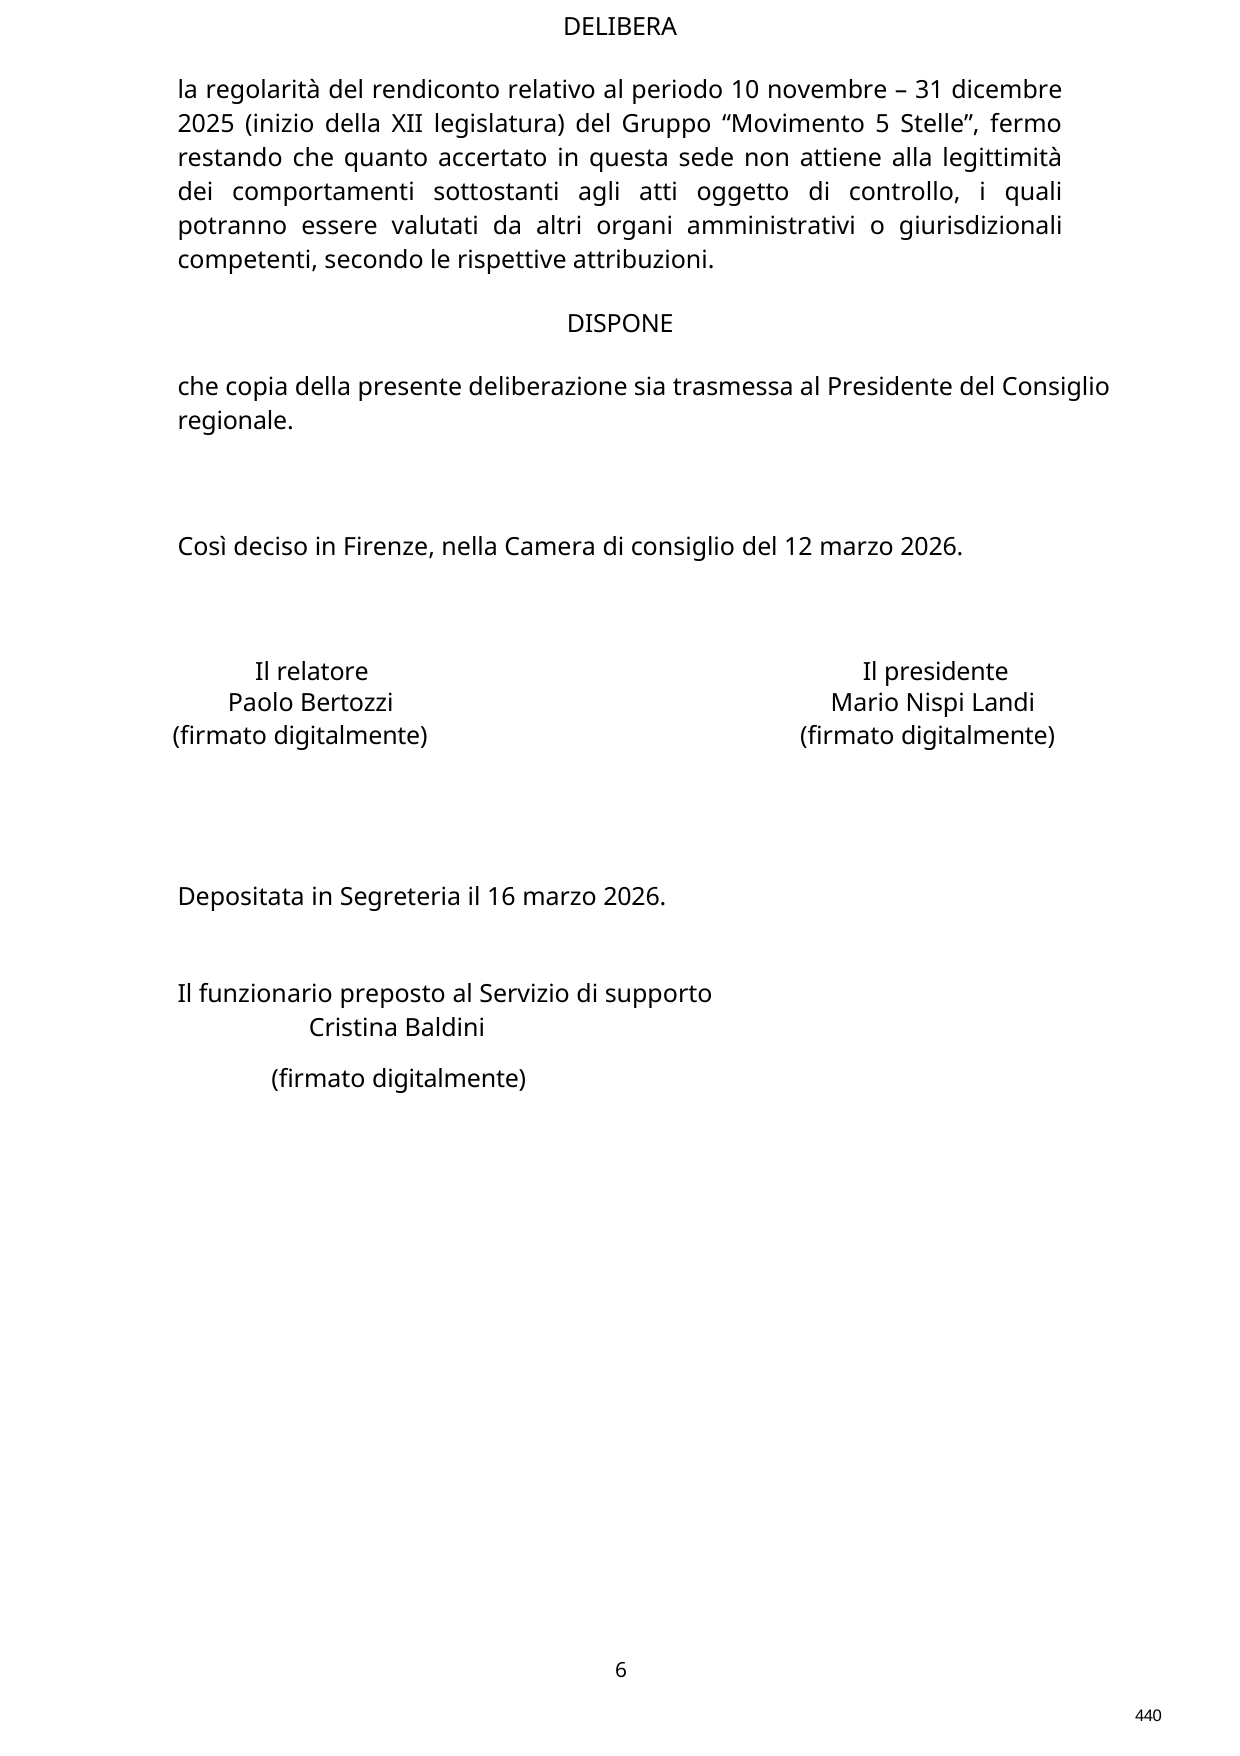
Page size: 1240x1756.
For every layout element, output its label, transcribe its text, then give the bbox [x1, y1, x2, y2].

text Il relatore Il presidente [97, 655, 1166, 686]
text la regolarità del rendiconto relativo al periodo 10 novembre – 31 dicembre 2025 (inizio della XII legislatura) del Gruppo “Movimento 5 Stelle”, fermo restando che quanto accertato in questa sede non attiene alla legittimità dei comportamenti sottostanti agli atti oggetto di controllo, i quali potranno essere valutati da altri organi amministrativi o giurisdizionali competenti, secondo le rispettive attribuzioni. [177, 72, 1063, 276]
text (firmato digitalmente) [271, 1060, 1166, 1094]
text (firmato digitalmente) (firmato digitalmente) [74, 718, 1154, 752]
text Così deciso in Firenze, nella Camera di consiglio del 12 marzo 2026. [177, 529, 1166, 563]
text Il funzionario preposto al Servizio di supporto Cristina Baldini [177, 975, 772, 1043]
subtitle DISPONE [74, 305, 1166, 339]
text che copia della presente deliberazione sia trasmessa al Presidente del Consiglio regionale. [177, 368, 1157, 436]
text Depositata in Segreteria il 16 marzo 2026. [177, 878, 1166, 912]
subtitle DELIBERA [74, 8, 1166, 42]
text Paolo Bertozzi Mario Nispi Landi [97, 686, 1166, 717]
